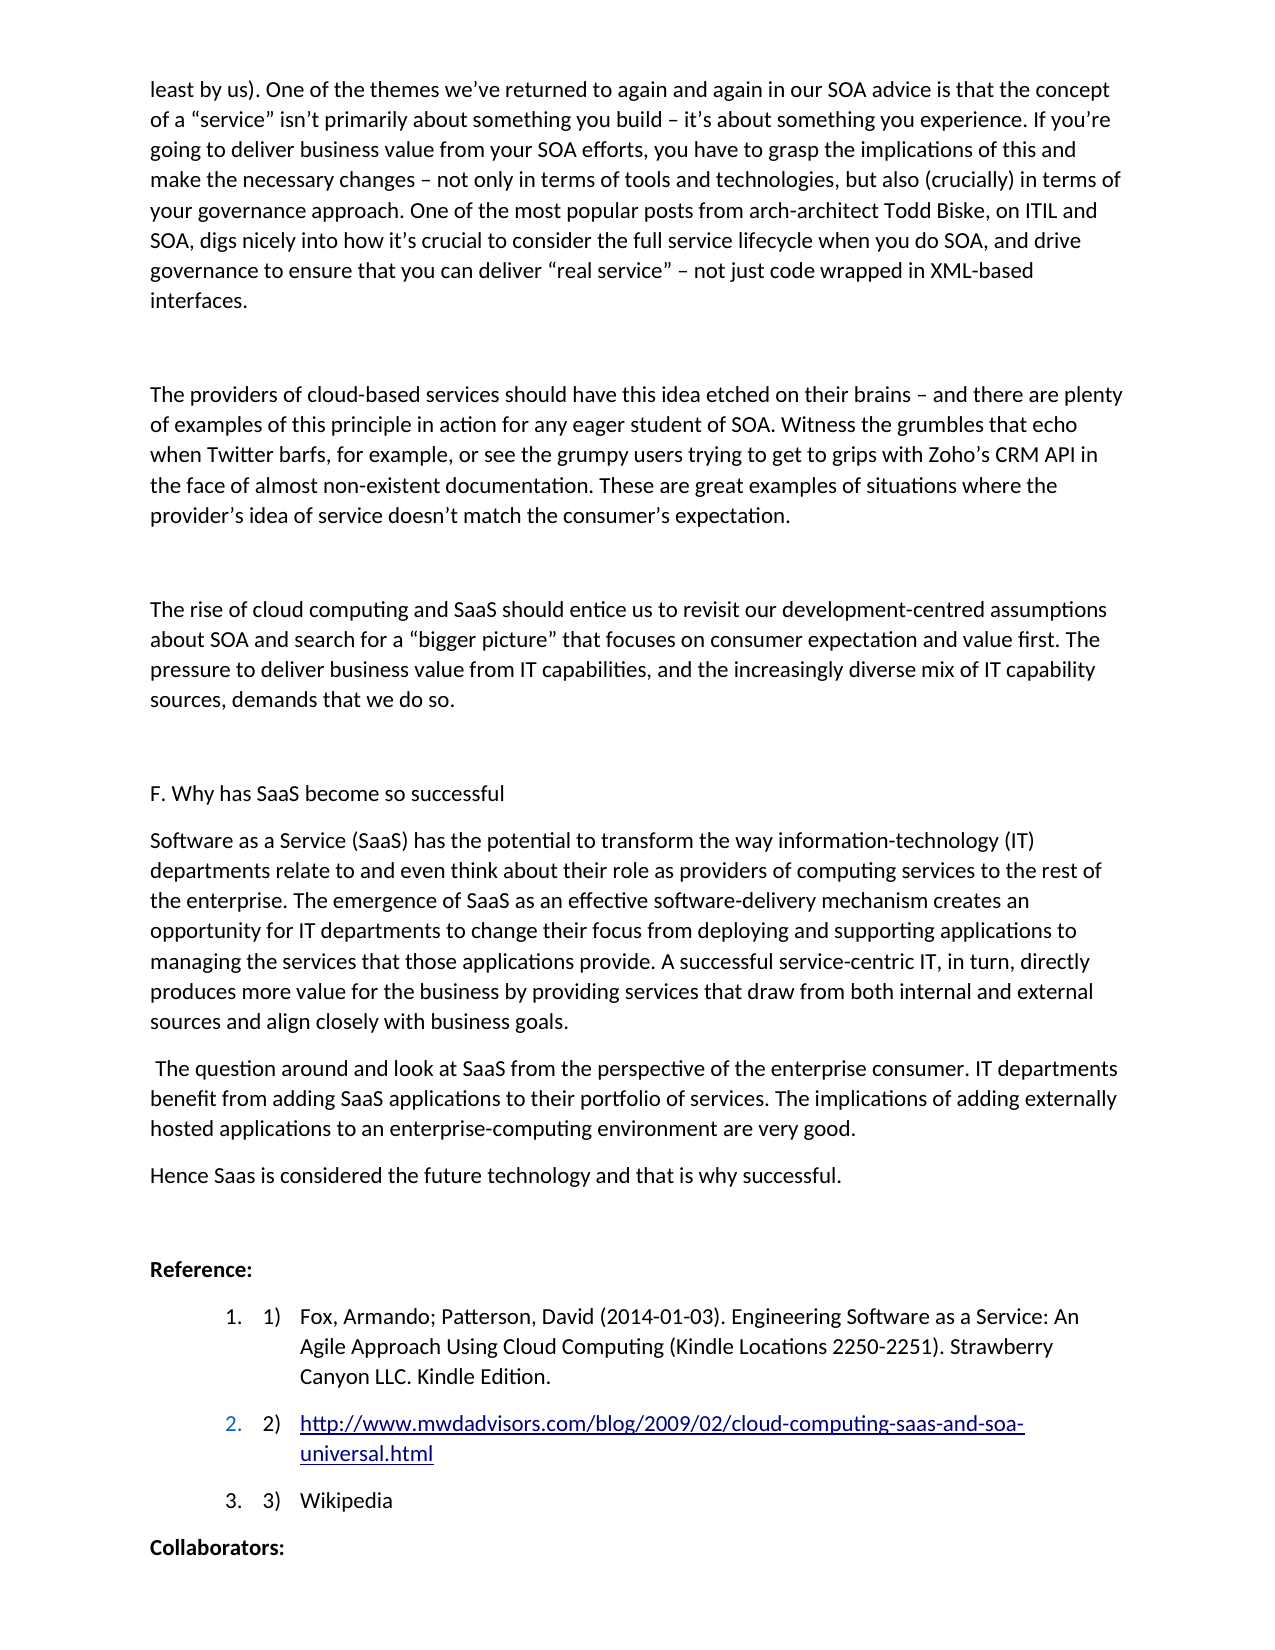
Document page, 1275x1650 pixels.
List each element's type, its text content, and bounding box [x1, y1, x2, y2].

text Software as a Service (SaaS) has the potential to transform the way information-technology (IT) departments relate to and even think about their role as providers of computing services to the rest of the enterprise. The emergence of SaaS as an effective software-delivery mechanism creates an opportunity for IT departments to change their focus from deploying and supporting applications to managing the services that those applications provide. A successful service-centric IT, in turn, directly produces more value for the business by providing services that draw from both internal and external sources and align closely with business goals. [150, 826, 1125, 1035]
text Collaborators: [150, 1533, 1125, 1561]
list 1) Fox, Armando; Patterson, David (2014-01-03). Engineering Software as a Service: An Agile Approach Using Cloud Computing (Kindle Locations 2250-2251). Strawberry Canyon LLC. Kindle Edition. [225, 1302, 1125, 1391]
text F. Why has SaaS become so successful [150, 779, 1125, 807]
text The rise of cloud computing and SaaS should entice us to revisit our development-centred assumptions about SOA and search for a “bigger picture” that focuses on consumer expectation and value first. The pressure to deliver business value from IT capabilities, and the increasingly diverse mix of IT capability sources, demands that we do so. [150, 595, 1125, 713]
list 3) Wikipedia [225, 1486, 1125, 1514]
text The question around and look at SaaS from the perspective of the enterprise consumer. IT departments benefit from adding SaaS applications to their portfolio of services. The implications of adding externally hosted applications to an enterprise-computing environment are very good. [150, 1054, 1125, 1143]
text Reference: [150, 1255, 1125, 1283]
list 2) http://www.mwdadvisors.com/blog/2009/02/cloud-computing-saas-and-soa-universal.html [225, 1409, 1125, 1468]
text least by us). One of the themes we’ve returned to again and again in our SOA advice is that the concept of a “service” isn’t primarily about something you build – it’s about something you experience. If you’re going to deliver business value from your SOA efforts, you have to grasp the implications of this and make the necessary changes – not only in terms of tools and technologies, but also (crucially) in terms of your governance approach. One of the most popular posts from arch-architect Todd Biske, on ITIL and SOA, digs nicely into how it’s crucial to consider the full service lifecycle when you do SOA, and drive governance to ensure that you can deliver “real service” – not just code wrapped in XML-based interfaces. [150, 75, 1125, 314]
text The providers of cloud-based services should have this idea etched on their brains – and there are plenty of examples of this principle in action for any eager student of SOA. Witness the grumbles that echo when Twitter barfs, for example, or see the grumpy users trying to get to grips with Zoho’s CRM API in the face of almost non-existent documentation. These are great examples of situations where the provider’s idea of service doesn’t match the consumer’s expectation. [150, 380, 1125, 529]
text Hence Saas is considered the future technology and that is why successful. [150, 1161, 1125, 1189]
